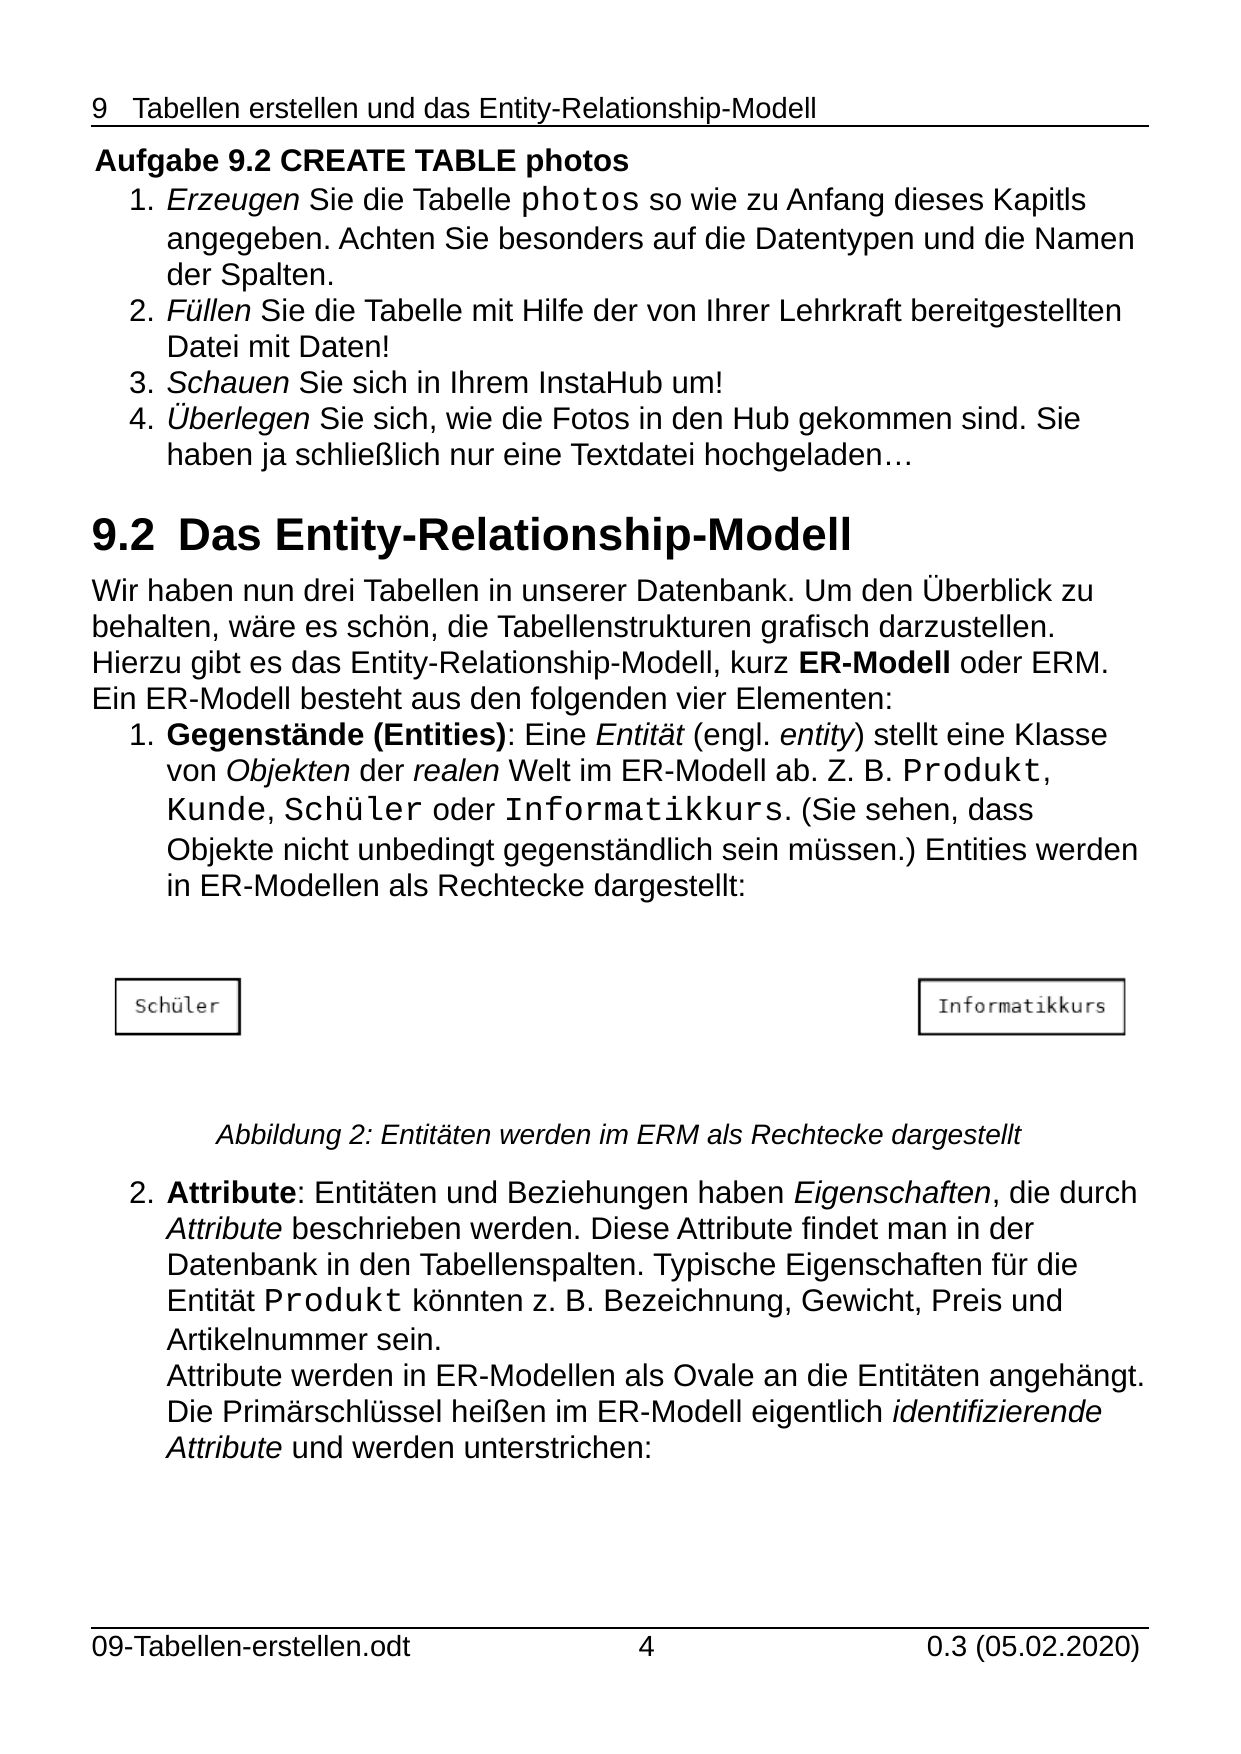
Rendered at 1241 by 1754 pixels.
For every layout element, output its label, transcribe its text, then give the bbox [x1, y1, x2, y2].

subtitle Aufgabe 9.2 CREATE TABLE photos [91, 139, 1149, 181]
list Überlegen Sie sich, wie die Fotos in den Hub gekommen sind. Sie haben ja schließlich nur eine Textdatei hochgeladen… [129, 400, 1149, 472]
subtitle Das Entity-Relationship-Modell [91, 507, 1149, 560]
text Wir haben nun drei Tabellen in unserer Datenbank. Um den Überblick zu behalten, wäre es schön, die Tabellenstrukturen grafisch darzustellen. Hierzu gibt es das Entity-Relationship-Modell, kurz ER-Modell oder ERM. Ein ER-Modell besteht aus den folgenden vier Elementen: [91, 572, 1149, 716]
list Attribute werden in ER-Modellen als Ovale an die Entitäten angehängt. Die Primärschlüssel heißen im ER-Modell eigentlich identifizierende Attribute und werden unterstrichen: [129, 1357, 1149, 1465]
list Attribute: Entitäten und Beziehungen haben Eigenschaften, die durch Attribute beschrieben werden. Diese Attribute findet man in der Datenbank in den Tabellenspalten. Typische Eigenschaften für die Entität Produkt könnten z. B. Bezeichnung, Gewicht, Preis und Artikelnummer sein. [129, 1174, 1149, 1357]
list Füllen Sie die Tabelle mit Hilfe der von Ihrer Lehrkraft bereitgestellten Datei mit Daten! [129, 292, 1149, 364]
text Abbildung 2: Entitäten werden im ERM als Rechtecke dargestellt [91, 1118, 1149, 1150]
picture [114, 902, 1126, 1112]
list Erzeugen Sie die Tabelle photos so wie zu Anfang dieses Kapitls angegeben. Achten Sie besonders auf die Datentypen und die Namen der Spalten. [129, 181, 1149, 292]
list Schauen Sie sich in Ihrem InstaHub um! [129, 364, 1149, 400]
list Gegenstände (Entities): Eine Entität (engl. entity) stellt eine Klasse von Objekten der realen Welt im ER-Modell ab. Z. B. Produkt, Kunde, Schüler oder Informatikkurs. (Sie sehen, dass Objekte nicht unbedingt gegenständlich sein müssen.) Entities werden in ER-Modellen als Rechtecke dargestellt: [129, 716, 1149, 903]
